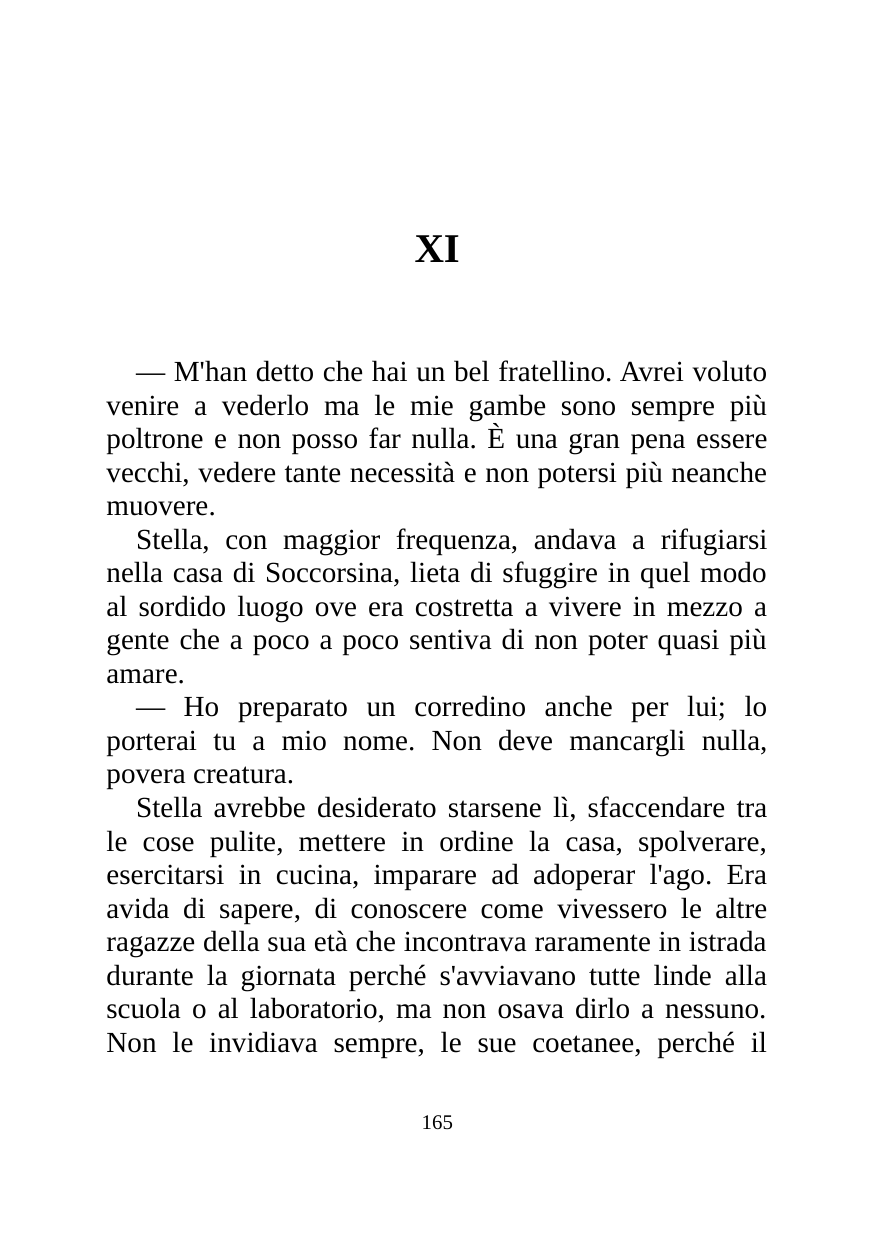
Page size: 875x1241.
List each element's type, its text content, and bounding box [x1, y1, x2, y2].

text Stella avrebbe desiderato starsene lì, sfaccendare tra le cose pulite, mettere in ordine la casa, spolverare, esercitarsi in cucina, imparare ad adoperar l'ago. Era avida di sapere, di conoscere come vivessero le altre ragazze della sua età che incontrava raramente in istrada durante la giornata perché s'avviavano tutte linde alla scuola o al laboratorio, ma non osava dirlo a nessuno. Non le invidiava sempre, le sue coetanee, perché il [106, 790, 768, 1058]
text Stella, con maggior frequenza, andava a rifugiarsi nella casa di Soccorsina, lieta di sfuggire in quel modo al sordido luogo ove era costretta a vivere in mezzo a gente che a poco a poco sentiva di non poter quasi più amare. [106, 522, 768, 689]
text — M'han detto che hai un bel fratellino. Avrei voluto venire a vederlo ma le mie gambe sono sempre più poltrone e non posso far nulla. È una gran pena essere vecchi, vedere tante necessità e non potersi più neanche muovere. [106, 354, 768, 522]
subtitle XI [106, 224, 768, 271]
text — Ho preparato un corredino anche per lui; lo porterai tu a mio nome. Non deve mancargli nulla, povera creatura. [106, 689, 768, 790]
